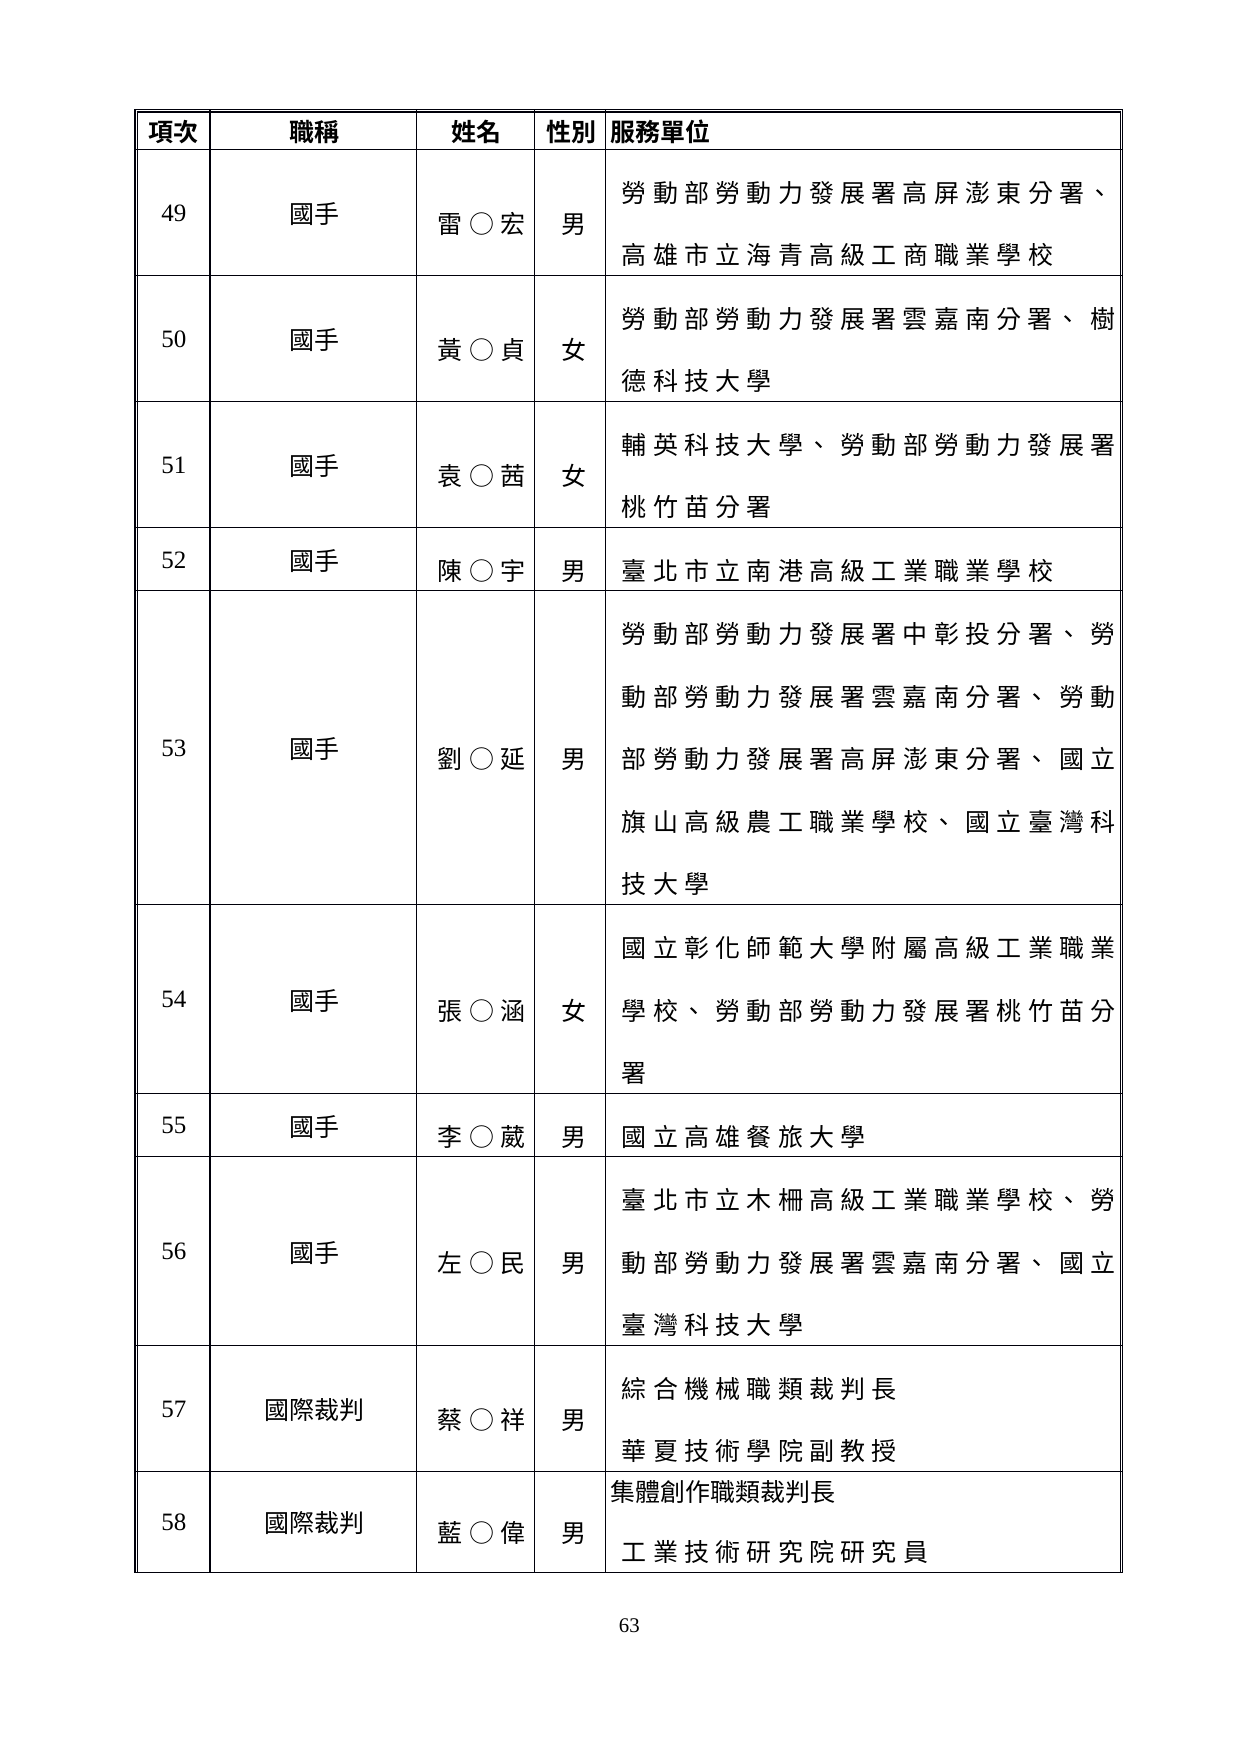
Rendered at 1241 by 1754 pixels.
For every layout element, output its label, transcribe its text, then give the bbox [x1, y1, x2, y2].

table_cell 51 [138, 402, 209, 527]
table_cell 勞動部勞動力發展署雲嘉南分署、樹德科技大學 [606, 276, 1120, 401]
table_cell 勞動部勞動力發展署中彰投分署、勞動部勞動力發展署雲嘉南分署、勞動部勞動力發展署高屏澎東分署、國立旗山高級農工職業學校、國立臺灣科技大學 [606, 591, 1120, 904]
table_cell 53 [138, 591, 209, 904]
table_cell 臺北市立木柵高級工業職業學校、勞動部勞動力發展署雲嘉南分署、國立臺灣科技大學 [606, 1157, 1120, 1344]
table_cell 臺北市立南港高級工業職業學校 [606, 528, 1120, 590]
table_cell 男 [535, 1094, 605, 1156]
table_cell 張○涵 [417, 905, 534, 1092]
table_header 服務單位 [606, 113, 1120, 149]
table_cell 國手 [211, 276, 416, 401]
table_cell 國立高雄餐旅大學 [606, 1094, 1120, 1156]
table_cell 國立彰化師範大學附屬高級工業職業學校、勞動部勞動力發展署桃竹苗分署 [606, 905, 1120, 1092]
table_cell 52 [138, 528, 209, 590]
table_cell 蔡○祥 [417, 1346, 534, 1471]
table_cell 國手 [211, 905, 416, 1092]
table_cell 男 [535, 1157, 605, 1344]
table_cell 國手 [211, 150, 416, 275]
table_cell 男 [535, 1472, 605, 1572]
table_cell 56 [138, 1157, 209, 1344]
table_cell 54 [138, 905, 209, 1092]
table_cell 國手 [211, 591, 416, 904]
table_cell 國際裁判 [211, 1472, 416, 1572]
table_header 姓名 [417, 113, 534, 149]
table_cell 女 [535, 905, 605, 1092]
table_cell 綜合機械職類裁判長 華夏技術學院副教授 [606, 1346, 1120, 1471]
table_header 性別 [535, 113, 605, 149]
table_cell 國際裁判 [211, 1346, 416, 1471]
table_cell 國手 [211, 1094, 416, 1156]
table_cell 男 [535, 1346, 605, 1471]
table_cell 男 [535, 591, 605, 904]
table_cell 55 [138, 1094, 209, 1156]
table_cell 50 [138, 276, 209, 401]
table_cell 國手 [211, 1157, 416, 1344]
table_header 職稱 [211, 113, 416, 149]
table_cell 劉○延 [417, 591, 534, 904]
table_cell 集體創作職類裁判長 工業技術研究院研究員 [606, 1472, 1120, 1572]
table_cell 黃○貞 [417, 276, 534, 401]
table_cell 左○民 [417, 1157, 534, 1344]
table_cell 男 [535, 528, 605, 590]
table_cell 58 [138, 1472, 209, 1572]
table_cell 雷○宏 [417, 150, 534, 275]
table_header 項次 [138, 113, 209, 149]
table_cell 49 [138, 150, 209, 275]
table_cell 男 [535, 150, 605, 275]
table_cell 國手 [211, 528, 416, 590]
table_cell 勞動部勞動力發展署高屏澎東分署、高雄市立海青高級工商職業學校 [606, 150, 1120, 275]
table_cell 輔英科技大學、勞動部勞動力發展署桃竹苗分署 [606, 402, 1120, 527]
table_cell 女 [535, 402, 605, 527]
table_cell 藍○偉 [417, 1472, 534, 1572]
table_cell 國手 [211, 402, 416, 527]
table_cell 女 [535, 276, 605, 401]
table_cell 袁○茜 [417, 402, 534, 527]
table_cell 陳○宇 [417, 528, 534, 590]
table_cell 57 [138, 1346, 209, 1471]
table_cell 李○葳 [417, 1094, 534, 1156]
